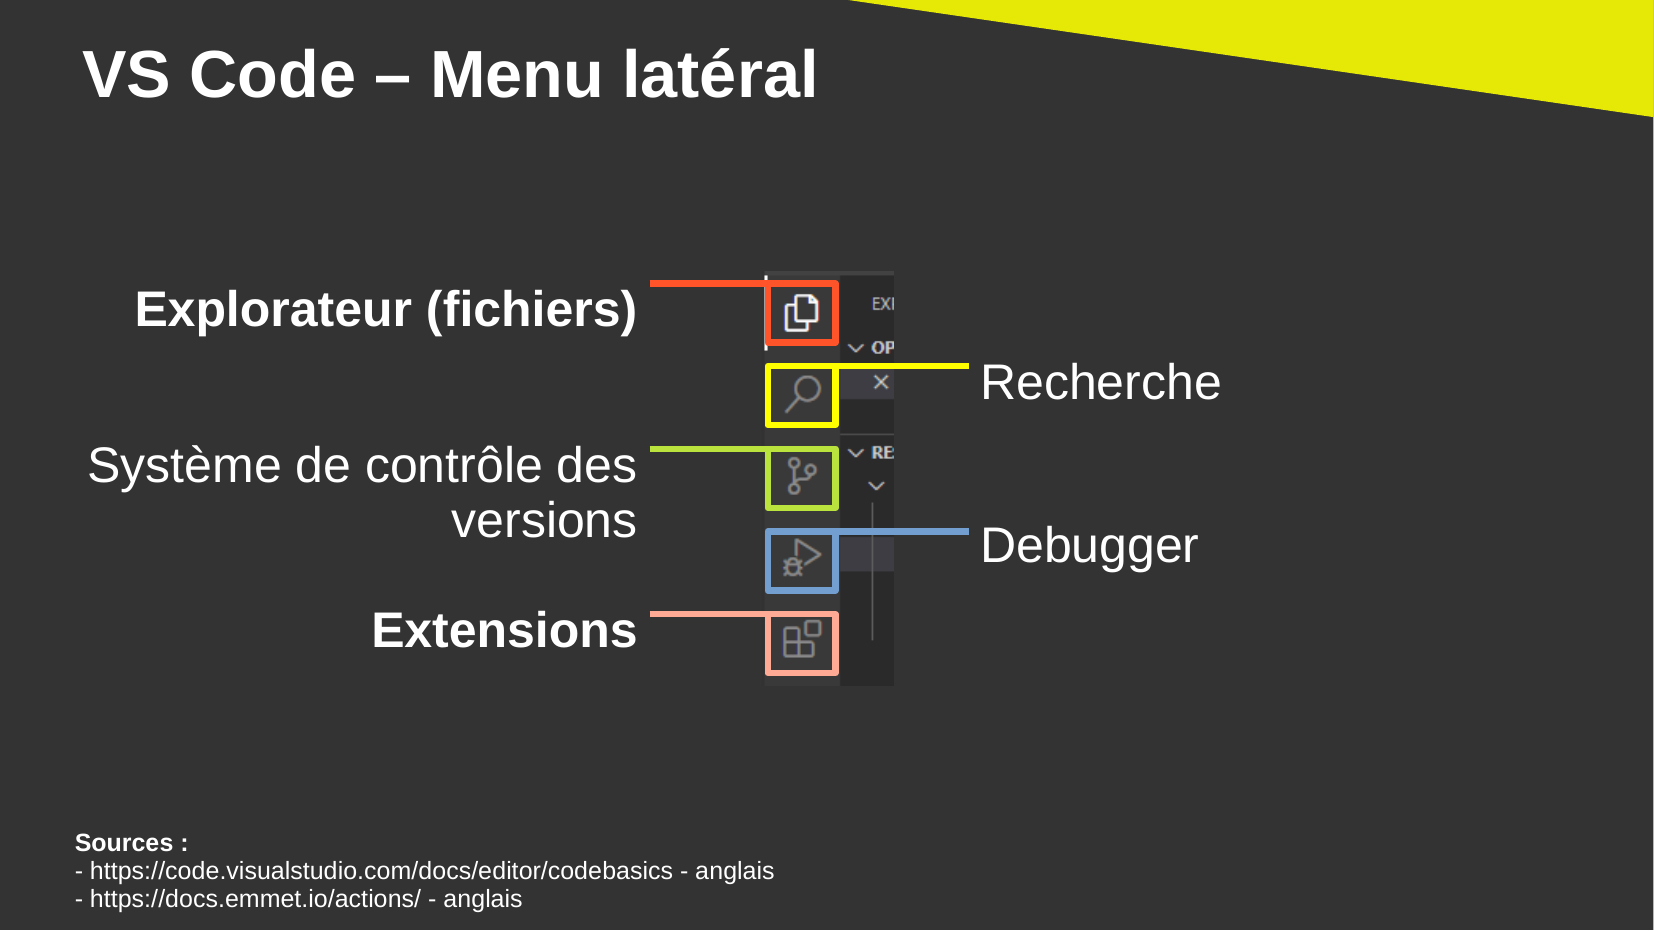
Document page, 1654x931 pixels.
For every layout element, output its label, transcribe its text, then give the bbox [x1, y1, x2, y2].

text_box [848, 0, 1654, 118]
picture [771, 452, 832, 505]
title Recherche [980, 354, 1536, 416]
text_box Sources : - https://code.visualstudio.com/docs/editor/codebasics - anglais - https://docs.emmet.io/actions/ - anglais [60, 821, 1546, 931]
title Debugger [980, 517, 1536, 579]
picture [771, 369, 832, 422]
title Système de contrôle des versions [11, 437, 638, 568]
title Explorateur (fichiers) [82, 281, 638, 343]
picture [771, 287, 832, 339]
title Extensions [236, 602, 638, 686]
picture [771, 617, 832, 670]
picture [760, 271, 894, 686]
title VS Code – Menu latéral [82, 37, 1571, 114]
picture [771, 535, 832, 587]
